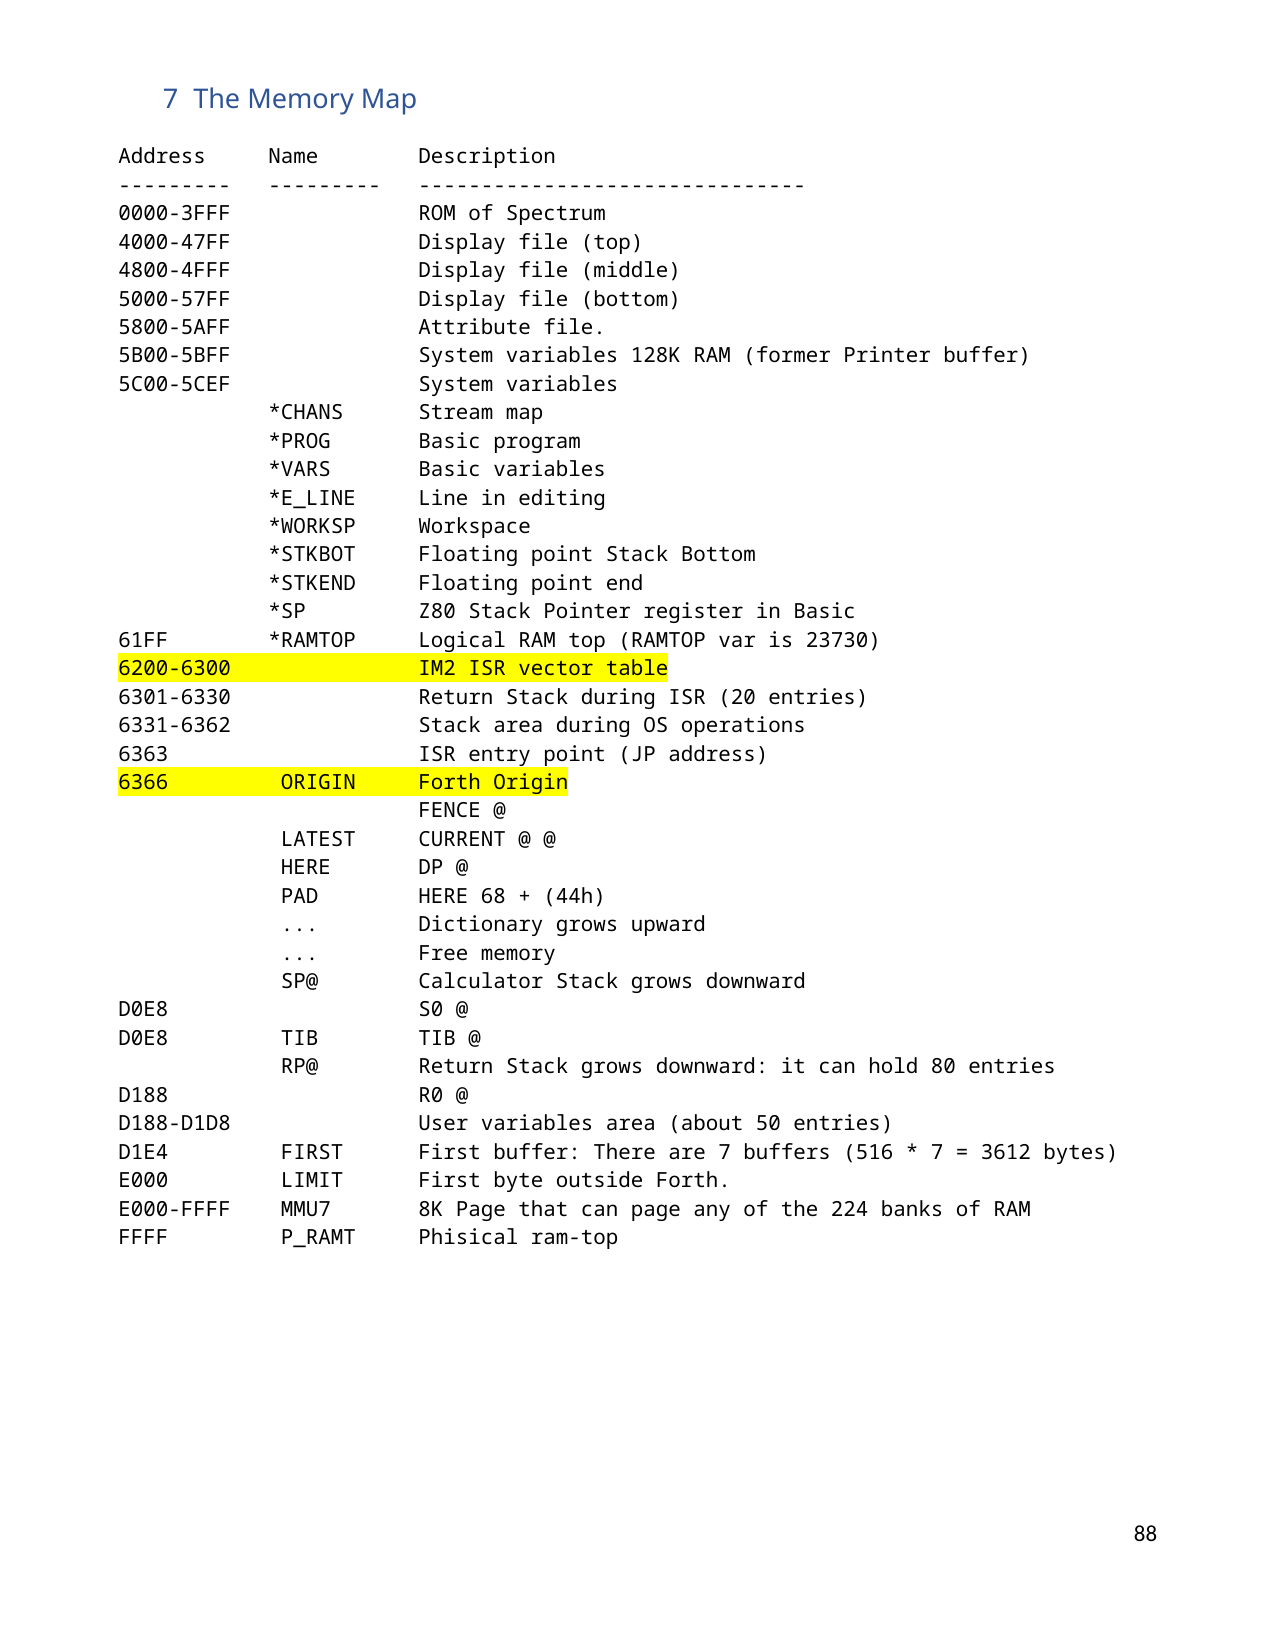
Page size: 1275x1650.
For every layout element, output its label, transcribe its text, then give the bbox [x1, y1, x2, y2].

text ... Free memory [118, 938, 1157, 966]
text PAD HERE 68 + (44h) [118, 881, 1157, 909]
text 4000-47FF Display file (top) [118, 227, 1157, 255]
text 5B00-5BFF System variables 128K RAM (former Printer buffer) [118, 341, 1157, 369]
text E000-FFFF MMU7 8K Page that can page any of the 224 banks of RAM [118, 1194, 1157, 1222]
text *STKBOT Floating point Stack Bottom [118, 539, 1157, 568]
text *SP Z80 Stack Pointer register in Basic [118, 596, 1157, 625]
text E000 LIMIT First byte outside Forth. [118, 1165, 1157, 1194]
text 4800-4FFF Display file (middle) [118, 255, 1157, 284]
text LATEST CURRENT @ @ [118, 824, 1157, 852]
text RP@ Return Stack grows downward: it can hold 80 entries [118, 1051, 1157, 1080]
text *WORKSP Workspace [118, 511, 1157, 539]
text D188 R0 @ [118, 1080, 1157, 1108]
text D1E4 FIRST First buffer: There are 7 buffers (516 * 7 = 3612 bytes) [118, 1137, 1157, 1165]
text 5C00-5CEF System variables [118, 369, 1157, 397]
text 5800-5AFF Attribute file. [118, 312, 1157, 341]
text D0E8 TIB TIB @ [118, 1023, 1157, 1051]
text *STKEND Floating point end [118, 568, 1157, 596]
text HERE DP @ [118, 852, 1157, 881]
text SP@ Calculator Stack grows downward [118, 966, 1157, 994]
text 0000-3FFF ROM of Spectrum [118, 198, 1157, 227]
text 6200-6300 IM2 ISR vector table [118, 653, 1157, 682]
text 6363 ISR entry point (JP address) [118, 739, 1157, 767]
text *CHANS Stream map [118, 397, 1157, 426]
text 6366 ORIGIN Forth Origin [118, 767, 1157, 796]
text FENCE @ [118, 796, 1157, 824]
text --------- --------- ------------------------------- [118, 170, 1157, 198]
text 5000-57FF Display file (bottom) [118, 284, 1157, 312]
text 61FF *RAMTOP Logical RAM top (RAMTOP var is 23730) [118, 625, 1157, 653]
text 6301-6330 Return Stack during ISR (20 entries) [118, 682, 1157, 710]
text ... Dictionary grows upward [118, 909, 1157, 938]
text *E_LINE Line in editing [118, 483, 1157, 511]
subtitle The Memory Map [156, 79, 1157, 116]
text D188-D1D8 User variables area (about 50 entries) [118, 1108, 1157, 1137]
text Address Name Description [118, 141, 1157, 170]
text *VARS Basic variables [118, 454, 1157, 483]
text *PROG Basic program [118, 426, 1157, 454]
text 6331-6362 Stack area during OS operations [118, 710, 1157, 739]
text FFFF P_RAMT Phisical ram-top [118, 1222, 1157, 1251]
text D0E8 S0 @ [118, 994, 1157, 1023]
